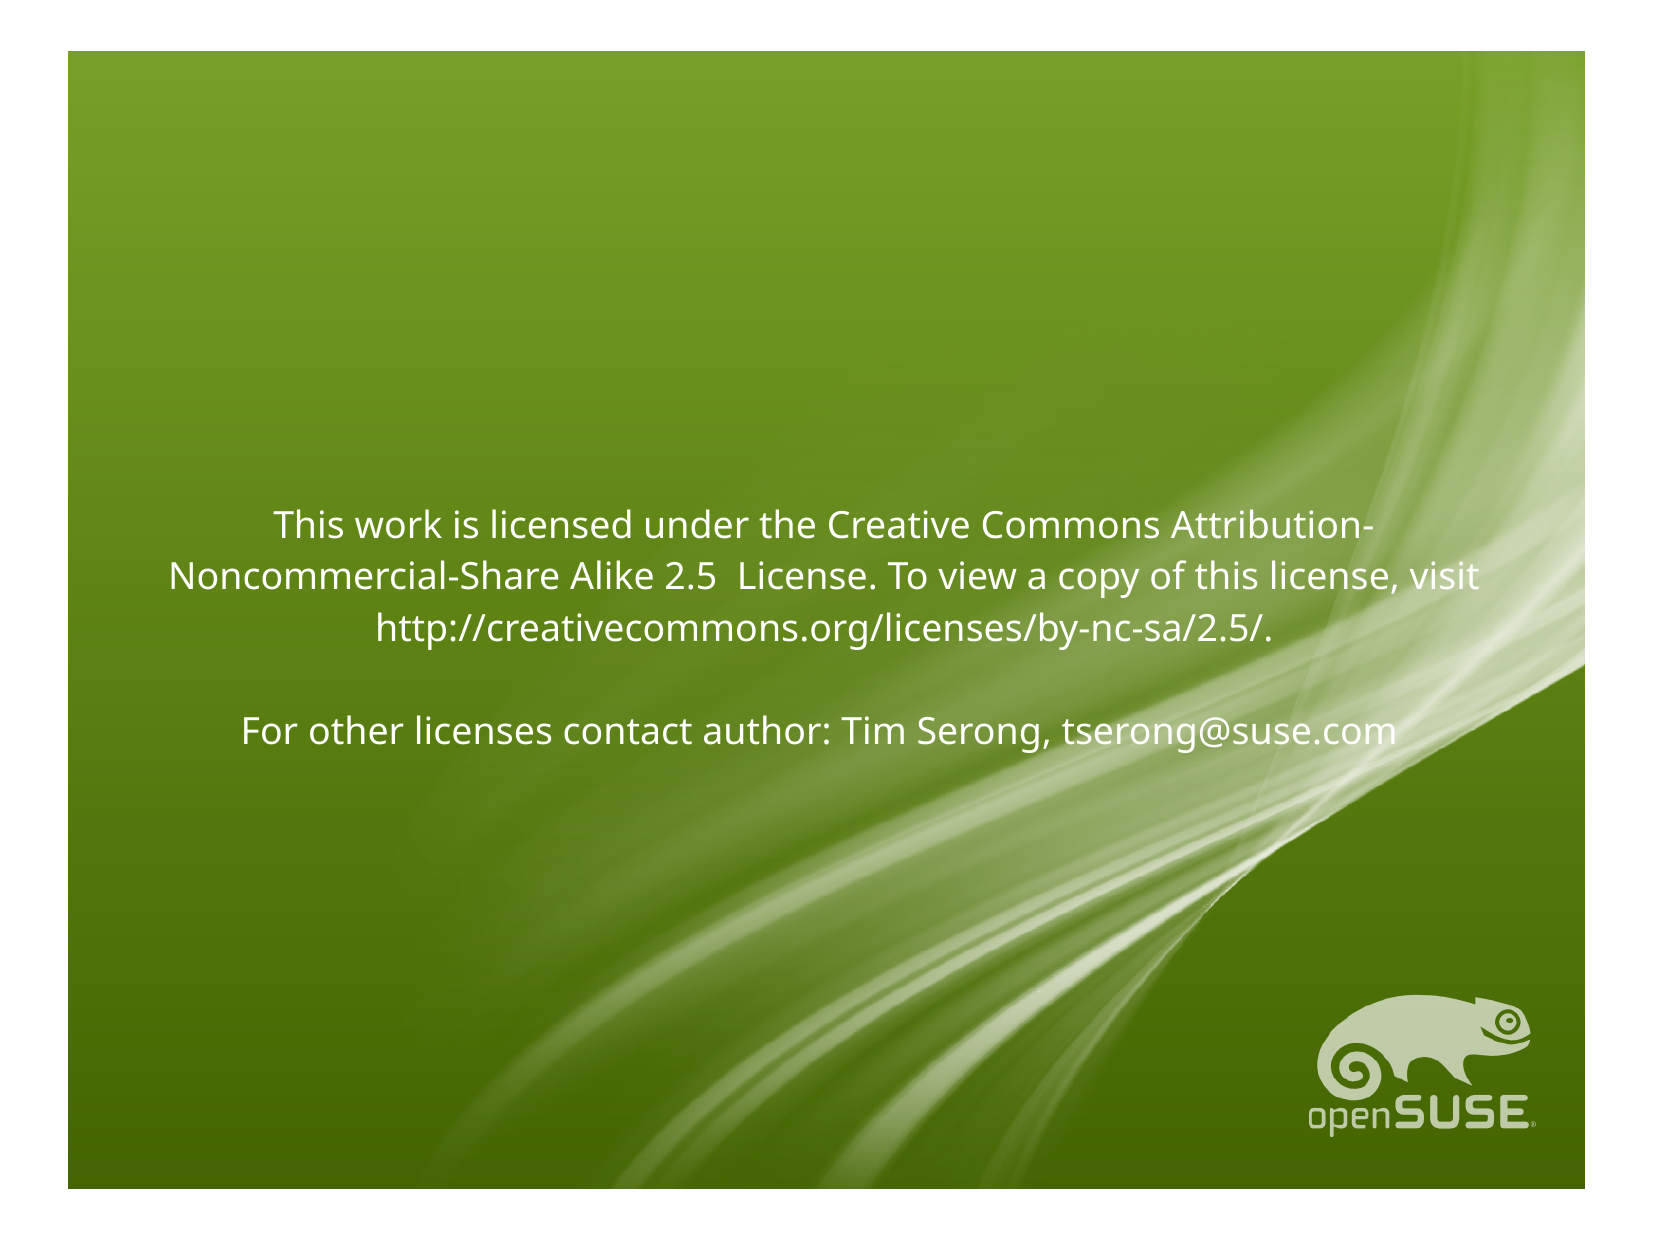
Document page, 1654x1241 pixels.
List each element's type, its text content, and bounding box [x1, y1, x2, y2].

picture [68, 51, 1585, 1189]
text_box This work is licensed under the Creative Commons Attribution-Noncommercial-Share Alike 2.5 License. To view a copy of this license, visit http://creativecommons.org/licenses/by-nc-sa/2.5/. For other licenses contact author: Tim Serong, tserong@suse.com [134, 490, 1515, 750]
